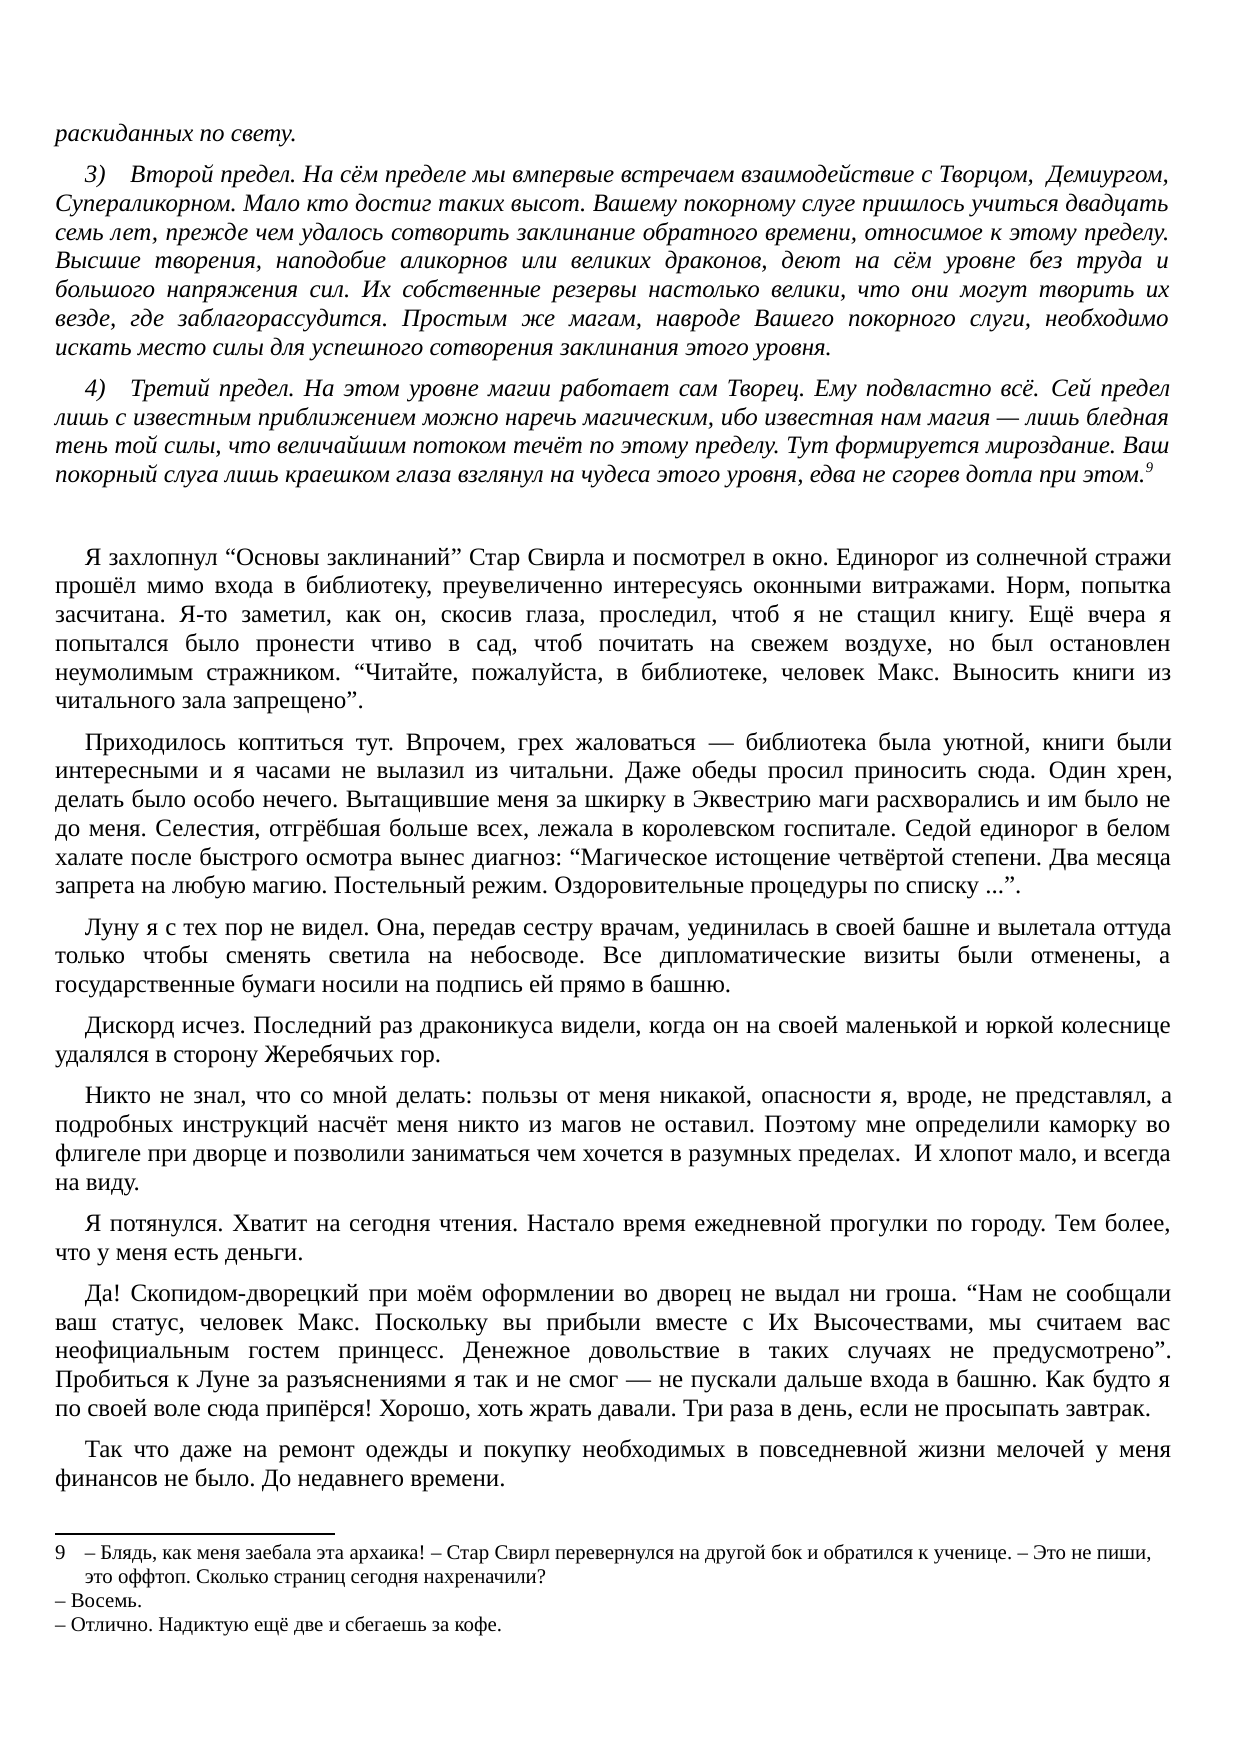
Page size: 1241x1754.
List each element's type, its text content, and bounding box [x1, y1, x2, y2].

text Никто не знал, что со мной делать: пользы от меня никакой, опасности я, вроде, не представлял, а подробных инструкций насчёт меня никто из магов не оставил. Поэтому мне определили каморку во флигеле при дворце и позволили заниматься чем хочется в разумных пределах. И хлопот мало, и всегда на виду. [55, 1081, 1172, 1196]
list – Восемь. [55, 1588, 1172, 1612]
text Дискорд исчез. Последний раз драконикуса видели, когда он на своей маленькой и юркой колеснице удалялся в сторону Жеребячьих гор. [55, 1011, 1172, 1068]
list Второй предел. На сём пределе мы вмпервые встречаем взаимодействие с Творцом, Демиургом, Супераликорном. Мало кто достиг таких высот. Вашему покорному слуге пришлось учиться двадцать семь лет, прежде чем удалось сотворить заклинание обратного времени, относимое к этому пределу. Высшие творения, наподобие аликорнов или великих драконов, деют на сём уровне без труда и большого напряжения сил. Их собственные резервы настолько велики, что они могут творить их везде, где заблагорассудится. Простым же магам, навроде Вашего покорного слуги, необходимо искать место силы для успешного сотворения заклинания этого уровня. [55, 159, 1172, 361]
list – Отлично. Надиктую ещё две и сбегаешь за кофе. [55, 1612, 1172, 1636]
list Третий предел. На этом уровне магии работает сам Творец. Ему подвластно всё. Сей предел лишь с известным приближением можно наречь магическим, ибо известная нам магия — лишь бледная тень той силы, что величайшим потоком течёт по этому пределу. Тут формируется мироздание. Ваш покорный слуга лишь краешком глаза взглянул на чудеса этого уровня, едва не сгорев дотла при этом. [55, 373, 1172, 488]
text Луну я с тех пор не видел. Она, передав сестру врачам, уединилась в своей башне и вылетала оттуда только чтобы сменять светила на небосводе. Все дипломатические визиты были отменены, а государственные бумаги носили на подпись ей прямо в башню. [55, 912, 1172, 998]
text Я захлопнул “Основы заклинаний” Стар Свирла и посмотрел в окно. Единорог из солнечной стражи прошёл мимо входа в библиотеку, преувеличенно интересуясь оконными витражами. Норм, попытка засчитана. Я-то заметил, как он, скосив глаза, проследил, чтоб я не стащил книгу. Ещё вчера я попытался было пронести чтиво в сад, чтоб почитать на свежем воздухе, но был остановлен неумолимым стражником. “Читайте, пожалуйста, в библиотеке, человек Макс. Выносить книги из читального зала запрещено”. [55, 542, 1172, 714]
list – Блядь, как меня заебала эта архаика! – Стар Свирл перевернулся на другой бок и обратился к ученице. – Это не пиши, это оффтоп. Сколько страниц сегодня нахреначили? [55, 1539, 1172, 1588]
text Приходилось коптиться тут. Впрочем, грех жаловаться — библиотека была уютной, книги были интересными и я часами не вылазил из читальни. Даже обеды просил приносить сюда. Один хрен, делать было особо нечего. Вытащившие меня за шкирку в Эквестрию маги расхворались и им было не до меня. Селестия, отгрёбшая больше всех, лежала в королевском госпитале. Седой единорог в белом халате после быстрого осмотра вынес диагноз: “Магическое истощение четвёртой степени. Два месяца запрета на любую магию. Постельный режим. Оздоровительные процедуры по списку ...”. [55, 727, 1172, 899]
list раскиданных по свету. [55, 118, 1172, 147]
text Я потянулся. Хватит на сегодня чтения. Настало время ежедневной прогулки по городу. Тем более, что у меня есть деньги. [55, 1208, 1172, 1266]
text Так что даже на ремонт одежды и покупку необходимых в повседневной жизни мелочей у меня финансов не было. До недавнего времени. [55, 1434, 1172, 1492]
text Да! Скопидом-дворецкий при моём оформлении во дворец не выдал ни гроша. “Нам не сообщали ваш статус, человек Макс. Поскольку вы прибыли вместе с Их Высочествами, мы считаем вас неофициальным гостем принцесс. Денежное довольствие в таких случаях не предусмотрено”. Пробиться к Луне за разъяснениями я так и не смог — не пускали дальше входа в башню. Как будто я по своей воле сюда припёрся! Хорошо, хоть жрать давали. Три раза в день, если не просыпать завтрак. [55, 1278, 1172, 1422]
